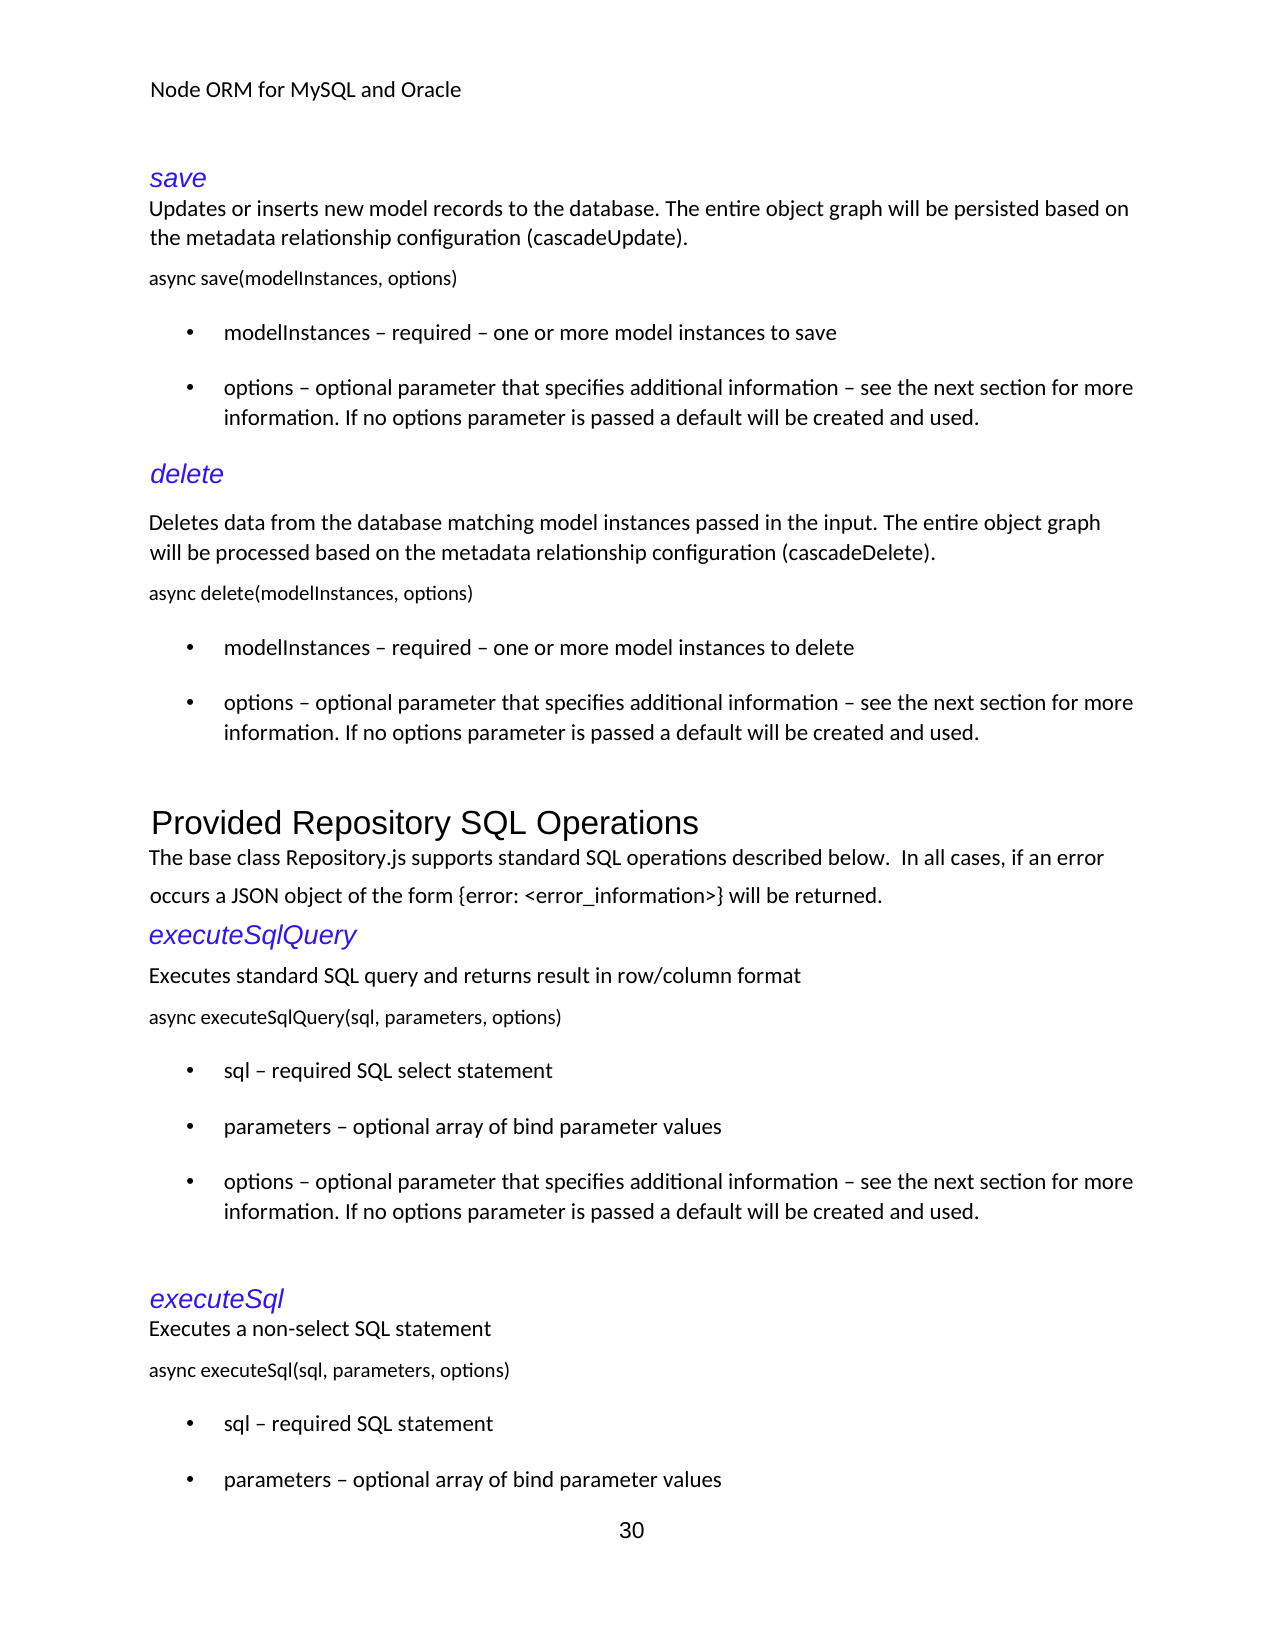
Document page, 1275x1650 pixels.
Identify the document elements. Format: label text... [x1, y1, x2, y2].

text executeSqlQuery [148, 919, 1107, 950]
subtitle executeSql [149, 1283, 1143, 1314]
list modelInstances – required – one or more model instances to save [186, 318, 1143, 346]
list options – optional parameter that specifies additional information – see the next section for more information. If no options parameter is passed a default will be created and used. [186, 373, 1143, 431]
list parameters – optional array of bind parameter values [186, 1112, 1143, 1140]
list options – optional parameter that specifies additional information – see the next section for more information. If no options parameter is passed a default will be created and used. [186, 1167, 1143, 1225]
list sql – required SQL select statement [186, 1056, 1143, 1084]
subtitle save [149, 162, 1143, 194]
text The base class Repository.js supports standard SQL operations described below. In all cases, if an error occurs a JSON object of the form {error: <error_information>} will be returned. [148, 843, 1107, 909]
text async executeSql(sql, parameters, options) [148, 1357, 1143, 1382]
text Executes a non-select SQL statement [148, 1314, 1132, 1343]
text async save(modelInstances, options) [148, 265, 1143, 291]
text Deletes data from the database matching model instances passed in the input. The entire object graph will be processed based on the metadata relationship configuration (cascadeDelete). [148, 508, 1132, 566]
subtitle delete [150, 458, 303, 489]
subtitle Provided Repository SQL Operations [151, 803, 1143, 841]
text async delete(modelInstances, options) [148, 581, 1143, 606]
list modelInstances – required – one or more model instances to delete [186, 633, 1143, 661]
list parameters – optional array of bind parameter values [186, 1465, 1143, 1493]
list sql – required SQL statement [186, 1409, 1143, 1437]
list options – optional parameter that specifies additional information – see the next section for more information. If no options parameter is passed a default will be created and used. [186, 688, 1143, 746]
text async executeSqlQuery(sql, parameters, options) [148, 1004, 1143, 1029]
text Executes standard SQL query and returns result in row/column format [148, 962, 1132, 989]
text Updates or inserts new model records to the database. The entire object graph will be persisted based on the metadata relationship configuration (cascadeUpdate). [148, 194, 1132, 252]
